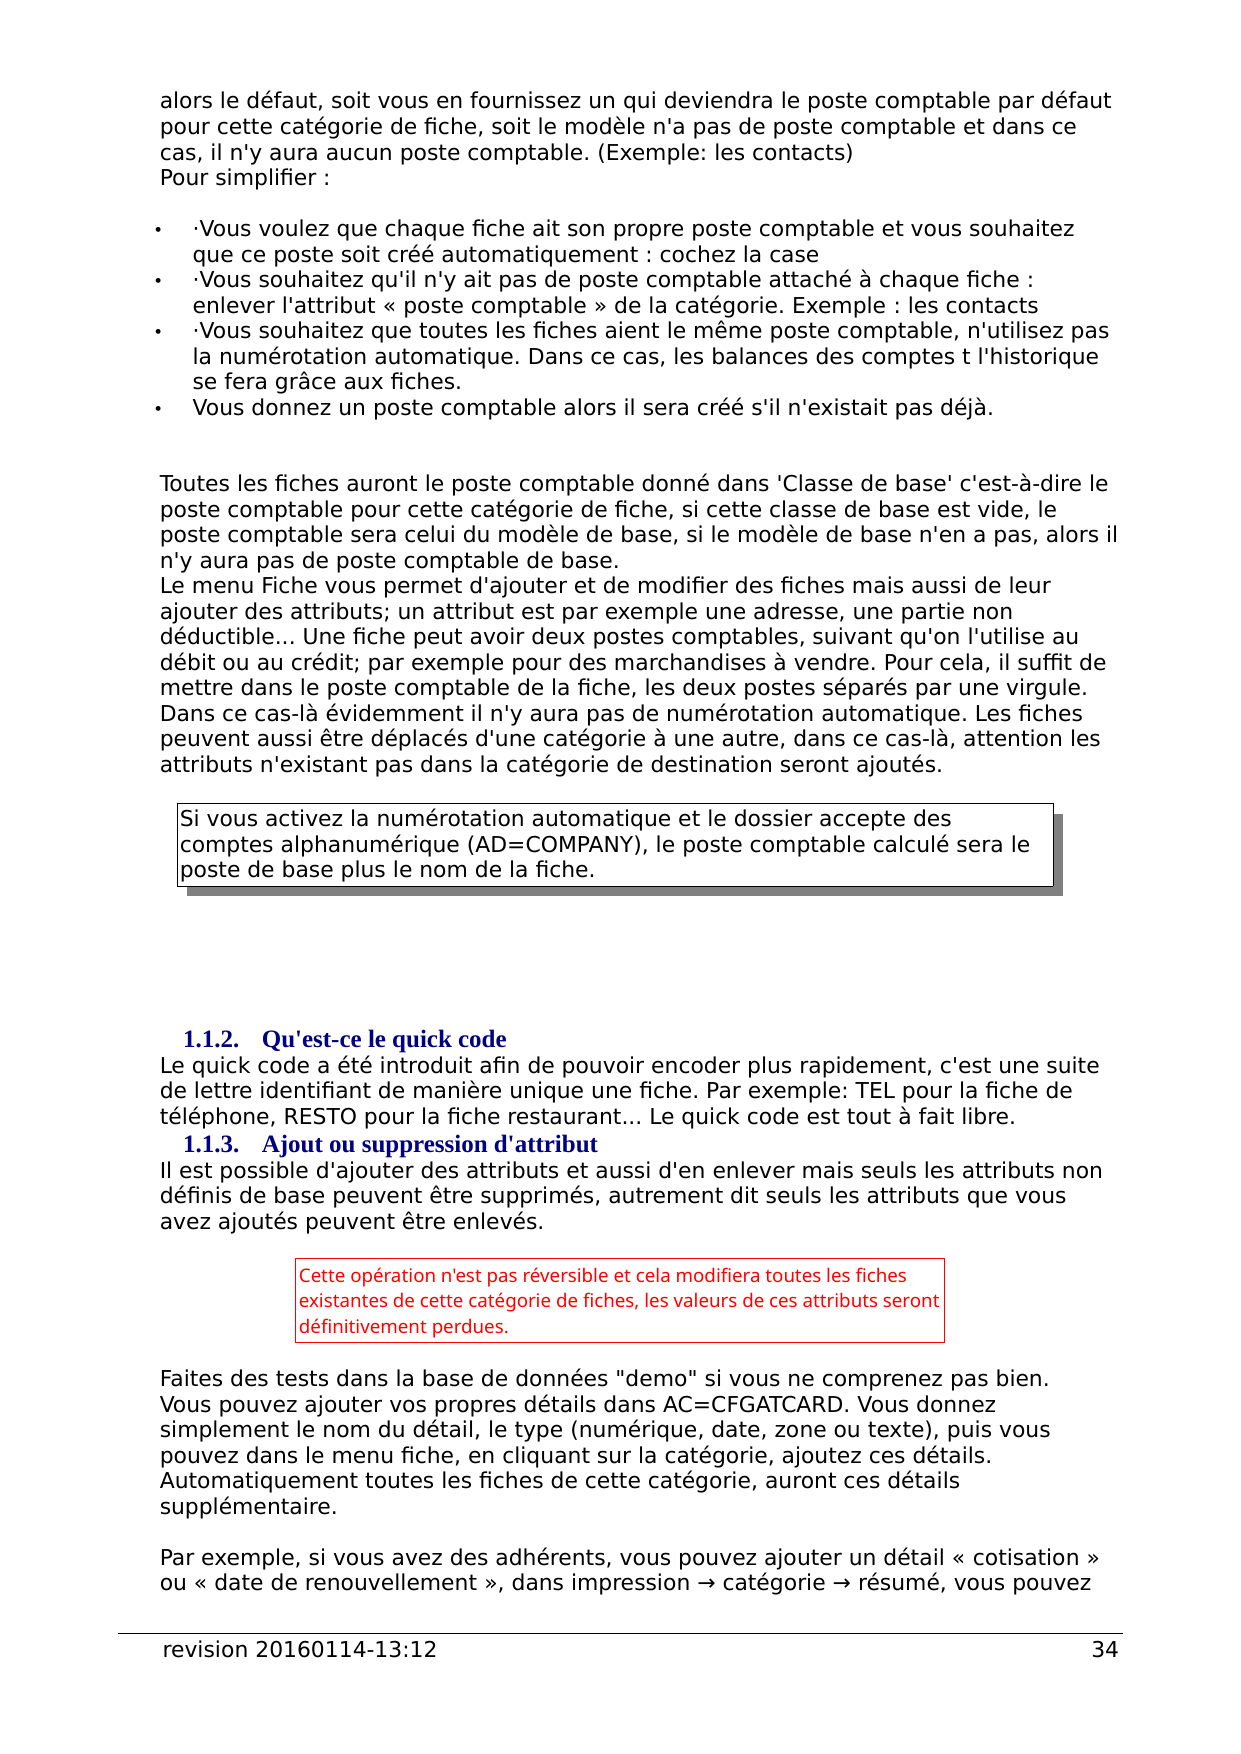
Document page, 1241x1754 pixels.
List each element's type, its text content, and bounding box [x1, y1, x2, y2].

subtitle Qu'est-ce le quick code [177, 1024, 1123, 1053]
text Le quick code a été introduit afin de pouvoir encoder plus rapidement, c'est une suite de lettre identifiant de manière unique une fiche. Par exemple: TEL pour la fiche de téléphone, RESTO pour la fiche restaurant... Le quick code est tout à fait libre. [159, 1053, 1123, 1129]
list Vous donnez un poste comptable alors il sera créé s'il n'existait pas déjà. [155, 395, 1123, 420]
text Toutes les fiches auront le poste comptable donné dans 'Classe de base' c'est-à-dire le poste comptable pour cette catégorie de fiche, si cette classe de base est vide, le poste comptable sera celui du modèle de base, si le modèle de base n'en a pas, alors il n'y aura pas de poste comptable de base. [159, 471, 1123, 573]
text alors le défaut, soit vous en fournissez un qui deviendra le poste comptable par défaut pour cette catégorie de fiche, soit le modèle n'a pas de poste comptable et dans ce cas, il n'y aura aucun poste comptable. (Exemple: les contacts) [159, 88, 1123, 165]
text Si vous activez la numérotation automatique et le dossier accepte des comptes alphanumérique (AD=COMPANY), le poste comptable calculé sera le poste de base plus le nom de la fiche. [178, 804, 1053, 886]
list ·Vous souhaitez qu'il n'y ait pas de poste comptable attaché à chaque fiche : enlever l'attribut « poste comptable » de la catégorie. Exemple : les contacts [155, 267, 1123, 318]
text Cette opération n'est pas réversible et cela modifiera toutes les fiches existantes de cette catégorie de fiches, les valeurs de ces attributs seront définitivement perdues. [296, 1259, 944, 1342]
text Faites des tests dans la base de données "demo" si vous ne comprenez pas bien. [159, 1366, 1123, 1392]
list ·Vous souhaitez que toutes les fiches aient le même poste comptable, n'utilisez pas la numérotation automatique. Dans ce cas, les balances des comptes t l'historique se fera grâce aux fiches. [155, 318, 1123, 395]
list ·Vous voulez que chaque fiche ait son propre poste comptable et vous souhaitez que ce poste soit créé automatiquement : cochez la case [155, 216, 1123, 267]
text Par exemple, si vous avez des adhérents, vous pouvez ajouter un détail « cotisation » ou « date de renouvellement », dans impression → catégorie → résumé, vous pouvez [159, 1545, 1123, 1596]
text Pour simplifier : [159, 165, 1123, 191]
text Vous pouvez ajouter vos propres détails dans AC=CFGATCARD. Vous donnez simplement le nom du détail, le type (numérique, date, zone ou texte), puis vous pouvez dans le menu fiche, en cliquant sur la catégorie, ajoutez ces détails. Automatiquement toutes les fiches de cette catégorie, auront ces détails supplémentaire. [159, 1392, 1123, 1519]
text Il est possible d'ajouter des attributs et aussi d'en enlever mais seuls les attributs non définis de base peuvent être supprimés, autrement dit seuls les attributs que vous avez ajoutés peuvent être enlevés. [159, 1158, 1123, 1234]
text Le menu Fiche vous permet d'ajouter et de modifier des fiches mais aussi de leur ajouter des attributs; un attribut est par exemple une adresse, une partie non déductible... Une fiche peut avoir deux postes comptables, suivant qu'on l'utilise au débit ou au crédit; par exemple pour des marchandises à vendre. Pour cela, il suffit de mettre dans le poste comptable de la fiche, les deux postes séparés par une virgule. Dans ce cas-là évidemment il n'y aura pas de numérotation automatique. Les fiches peuvent aussi être déplacés d'une catégorie à une autre, dans ce cas-là, attention les attributs n'existant pas dans la catégorie de destination seront ajoutés. [159, 573, 1123, 778]
subtitle Ajout ou suppression d'attribut [177, 1129, 1123, 1158]
